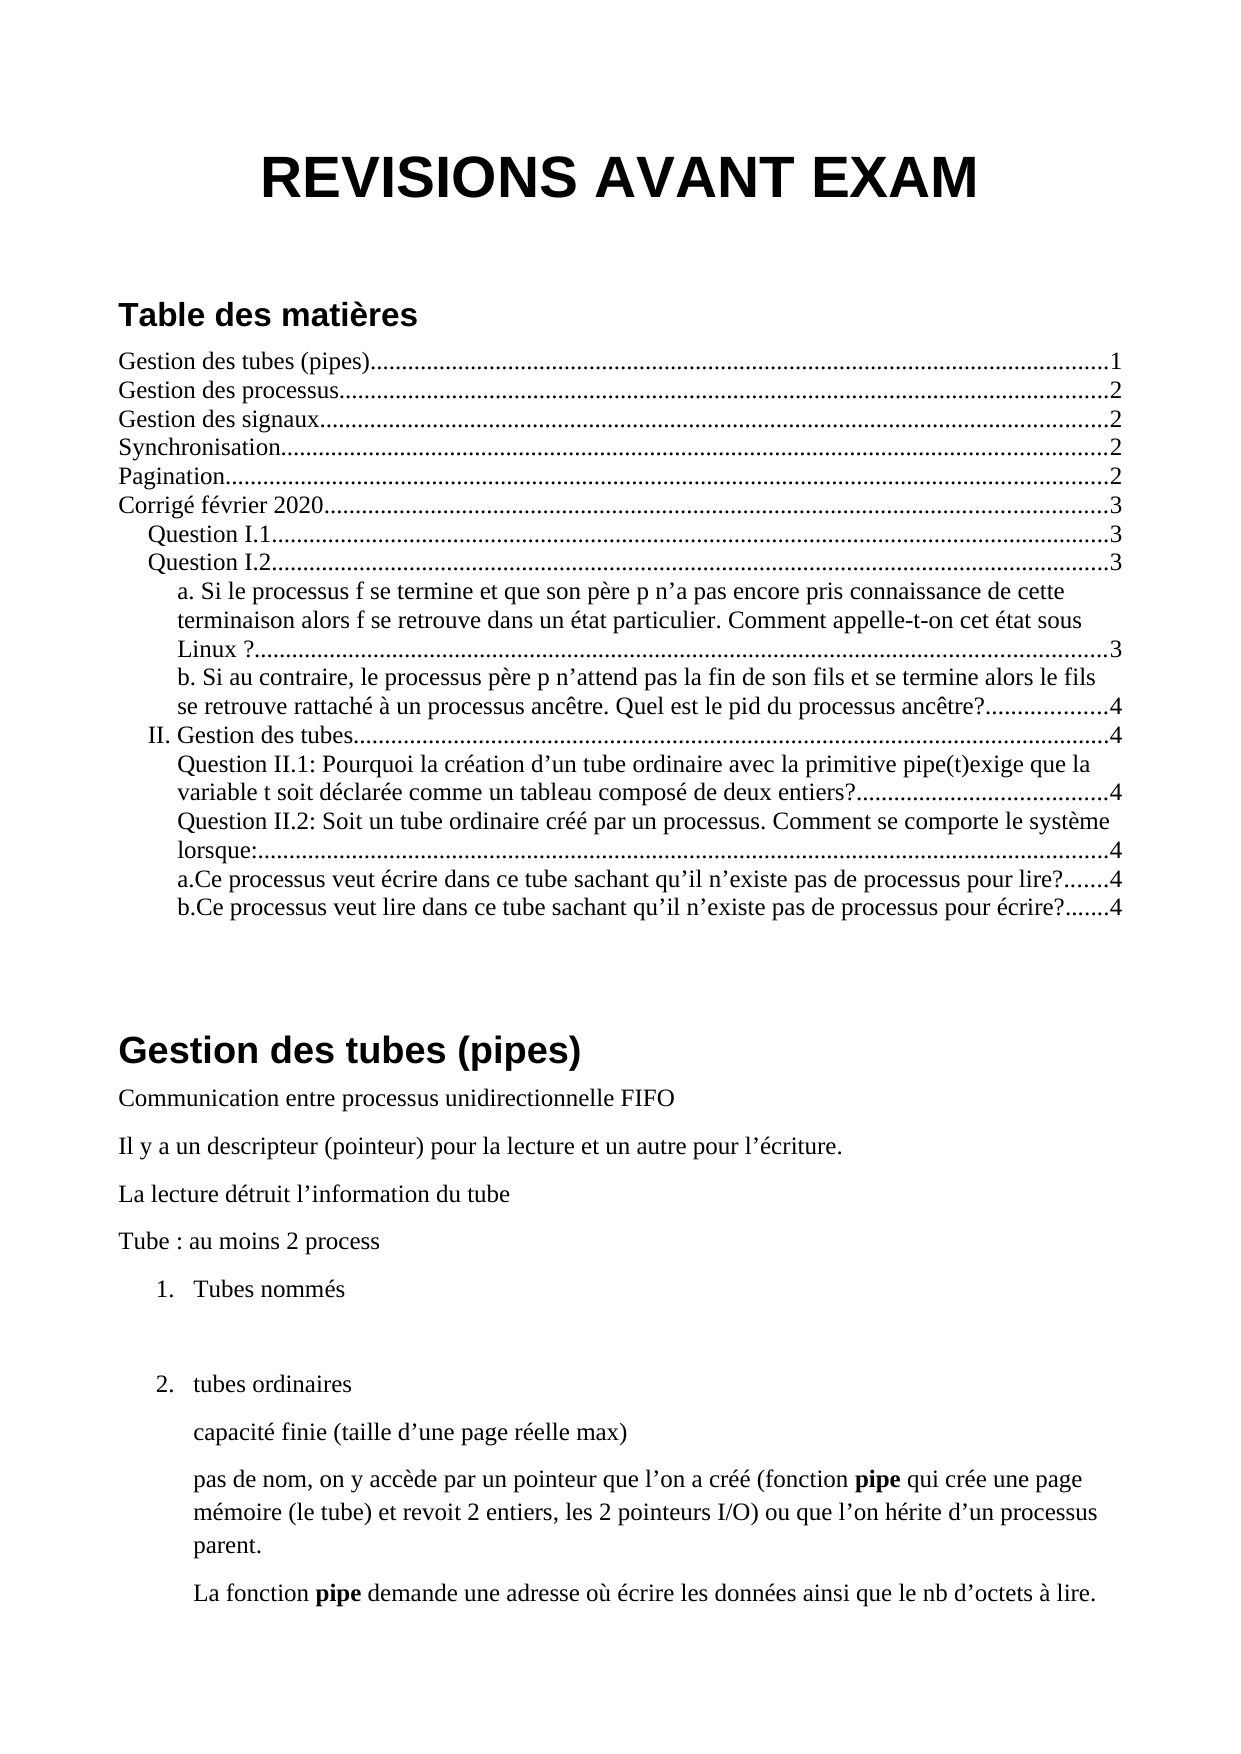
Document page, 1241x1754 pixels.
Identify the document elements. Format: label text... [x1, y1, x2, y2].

list capacité finie (taille d’une page réelle max) [156, 1417, 1122, 1446]
text b.Ce processus veut lire dans ce tube sachant qu’il n’existe pas de processus pour écrire? 4 [177, 892, 1122, 921]
text a. Si le processus f se termine et que son père p n’a pas encore pris connaissance de cette terminaison alors f se retrouve dans un état particulier. Comment appelle-t-on cet état sous Linux ? 3 [177, 576, 1122, 662]
text Gestion des tubes (pipes) 1 [118, 346, 1122, 375]
subtitle Table des matières [118, 295, 1122, 334]
text Il y a un descripteur (pointeur) pour la lecture et un autre pour l’écriture. [118, 1131, 1122, 1160]
text Pagination 2 [118, 461, 1122, 490]
text a.Ce processus veut écrire dans ce tube sachant qu’il n’existe pas de processus pour lire? 4 [177, 864, 1122, 892]
text Gestion des processus 2 [118, 375, 1122, 404]
text Question I.1 3 [148, 519, 1122, 547]
list Tubes nommés [156, 1274, 1122, 1303]
title REVISIONS AVANT EXAM [118, 143, 1122, 210]
text Question II.2: Soit un tube ordinaire créé par un processus. Comment se comporte le système lorsque: 4 [177, 806, 1122, 864]
text Question II.1: Pourquoi la création d’un tube ordinaire avec la primitive pipe(t)exige que la variable t soit déclarée comme un tableau composé de deux entiers? 4 [177, 749, 1122, 806]
list tubes ordinaires [156, 1369, 1122, 1398]
text Synchronisation 2 [118, 432, 1122, 461]
text b. Si au contraire, le processus père p n’attend pas la fin de son fils et se termine alors le fils se retrouve rattaché à un processus ancêtre. Quel est le pid du processus ancêtre? 4 [177, 662, 1122, 720]
text Corrigé février 2020 3 [118, 490, 1122, 519]
text Gestion des signaux 2 [118, 404, 1122, 432]
text Tube : au moins 2 process [118, 1226, 1122, 1255]
list La fonction pipe demande une adresse où écrire les données ainsi que le nb d’octets à lire. [156, 1578, 1122, 1607]
text II. Gestion des tubes 4 [148, 720, 1122, 749]
list pas de nom, on y accède par un pointeur que l’on a créé (fonction pipe qui crée une page mémoire (le tube) et revoit 2 entiers, les 2 pointeurs I/O) ou que l’on hérite d’un processus parent. [156, 1464, 1122, 1559]
text Question I.2 3 [148, 547, 1122, 576]
text La lecture détruit l’information du tube [118, 1179, 1122, 1207]
text Communication entre processus unidirectionnelle FIFO [118, 1083, 1122, 1112]
subtitle Gestion des tubes (pipes) [118, 1027, 1122, 1071]
